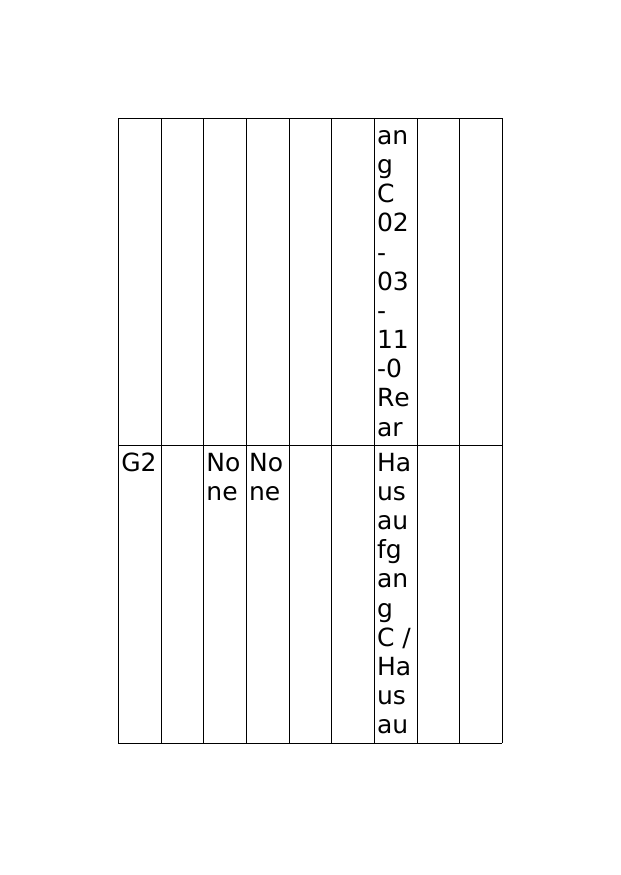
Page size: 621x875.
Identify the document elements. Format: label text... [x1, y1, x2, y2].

table_cell [162, 446, 203, 742]
table_cell None [204, 446, 246, 742]
table_cell [204, 119, 246, 445]
table_cell [460, 446, 502, 742]
table_cell ang C 02-03-11-0 Rear [375, 119, 417, 445]
table_cell [119, 119, 161, 445]
table_cell [290, 119, 331, 445]
table_cell G2 [119, 446, 161, 742]
table_cell Hausaufgang C / Hausau [375, 446, 417, 742]
table_cell [332, 119, 374, 445]
table_cell [162, 119, 203, 445]
table_cell [290, 446, 331, 742]
table_cell [418, 119, 459, 445]
table_cell [460, 119, 502, 445]
table_cell [247, 119, 289, 445]
table_cell None [247, 446, 289, 742]
table_cell [332, 446, 374, 742]
table_cell [418, 446, 459, 742]
